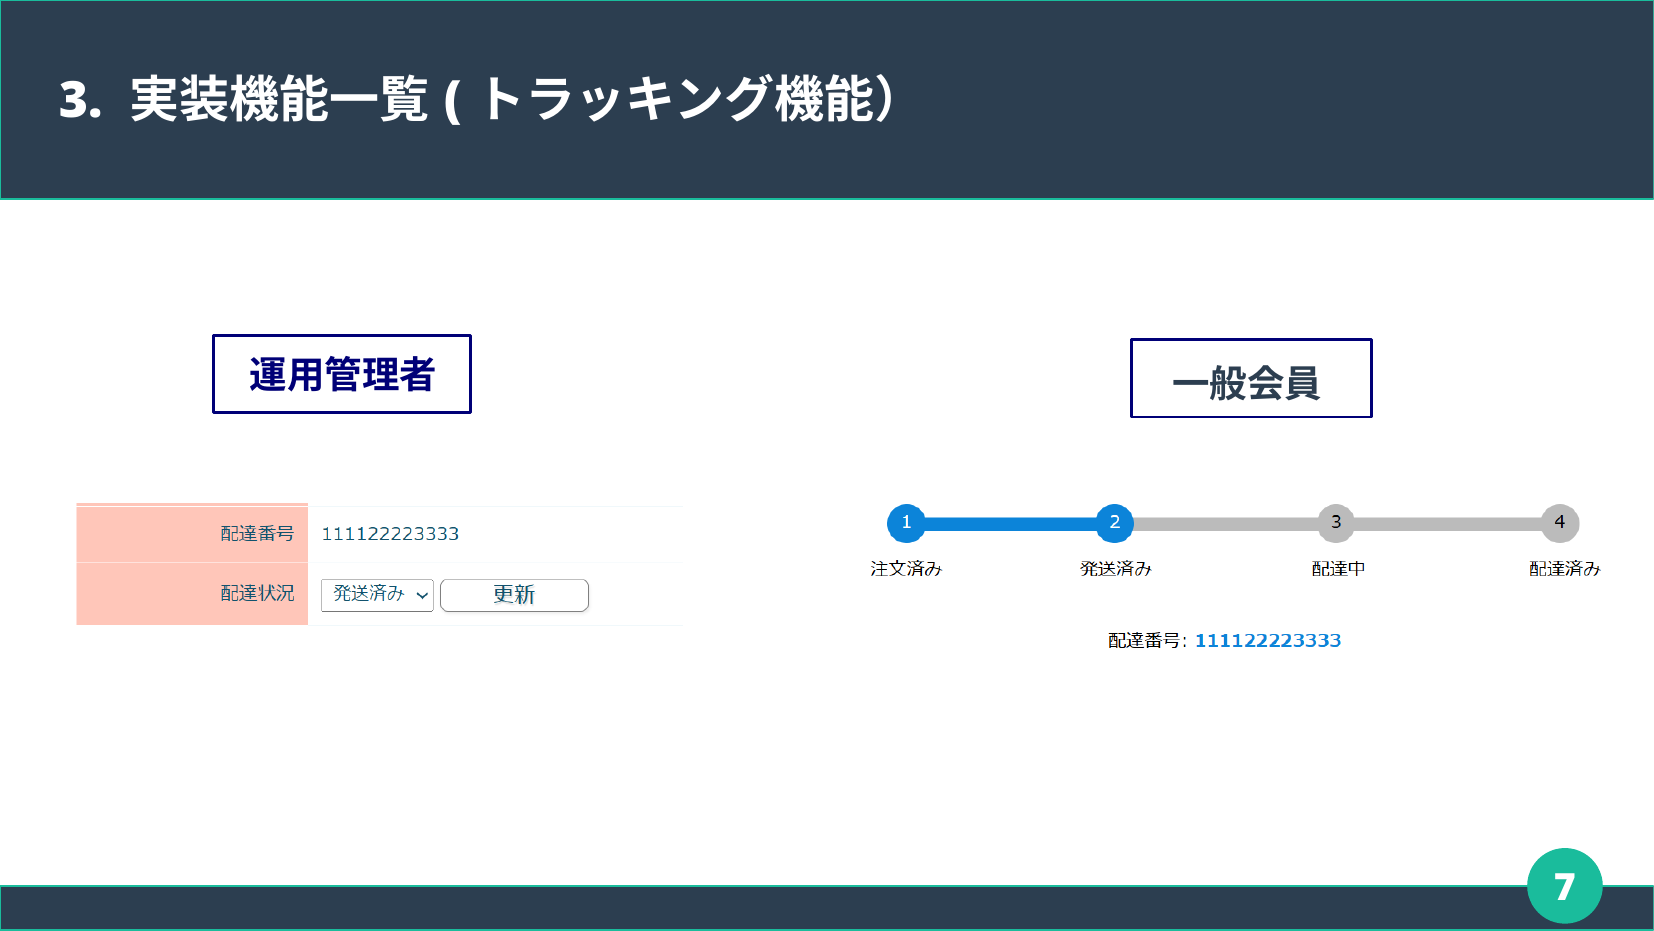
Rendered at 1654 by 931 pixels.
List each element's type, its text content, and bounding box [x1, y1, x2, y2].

title 3. 実装機能一覧(トラッキング機能） [59, 37, 1595, 156]
text_box 一般会員 [1133, 341, 1370, 416]
text_box 運用管理者 [153, 329, 535, 414]
text_box 運用管理者 [215, 337, 469, 411]
text_box 一般会員 [1056, 338, 1438, 423]
picture [785, 483, 1642, 659]
picture [68, 503, 683, 641]
